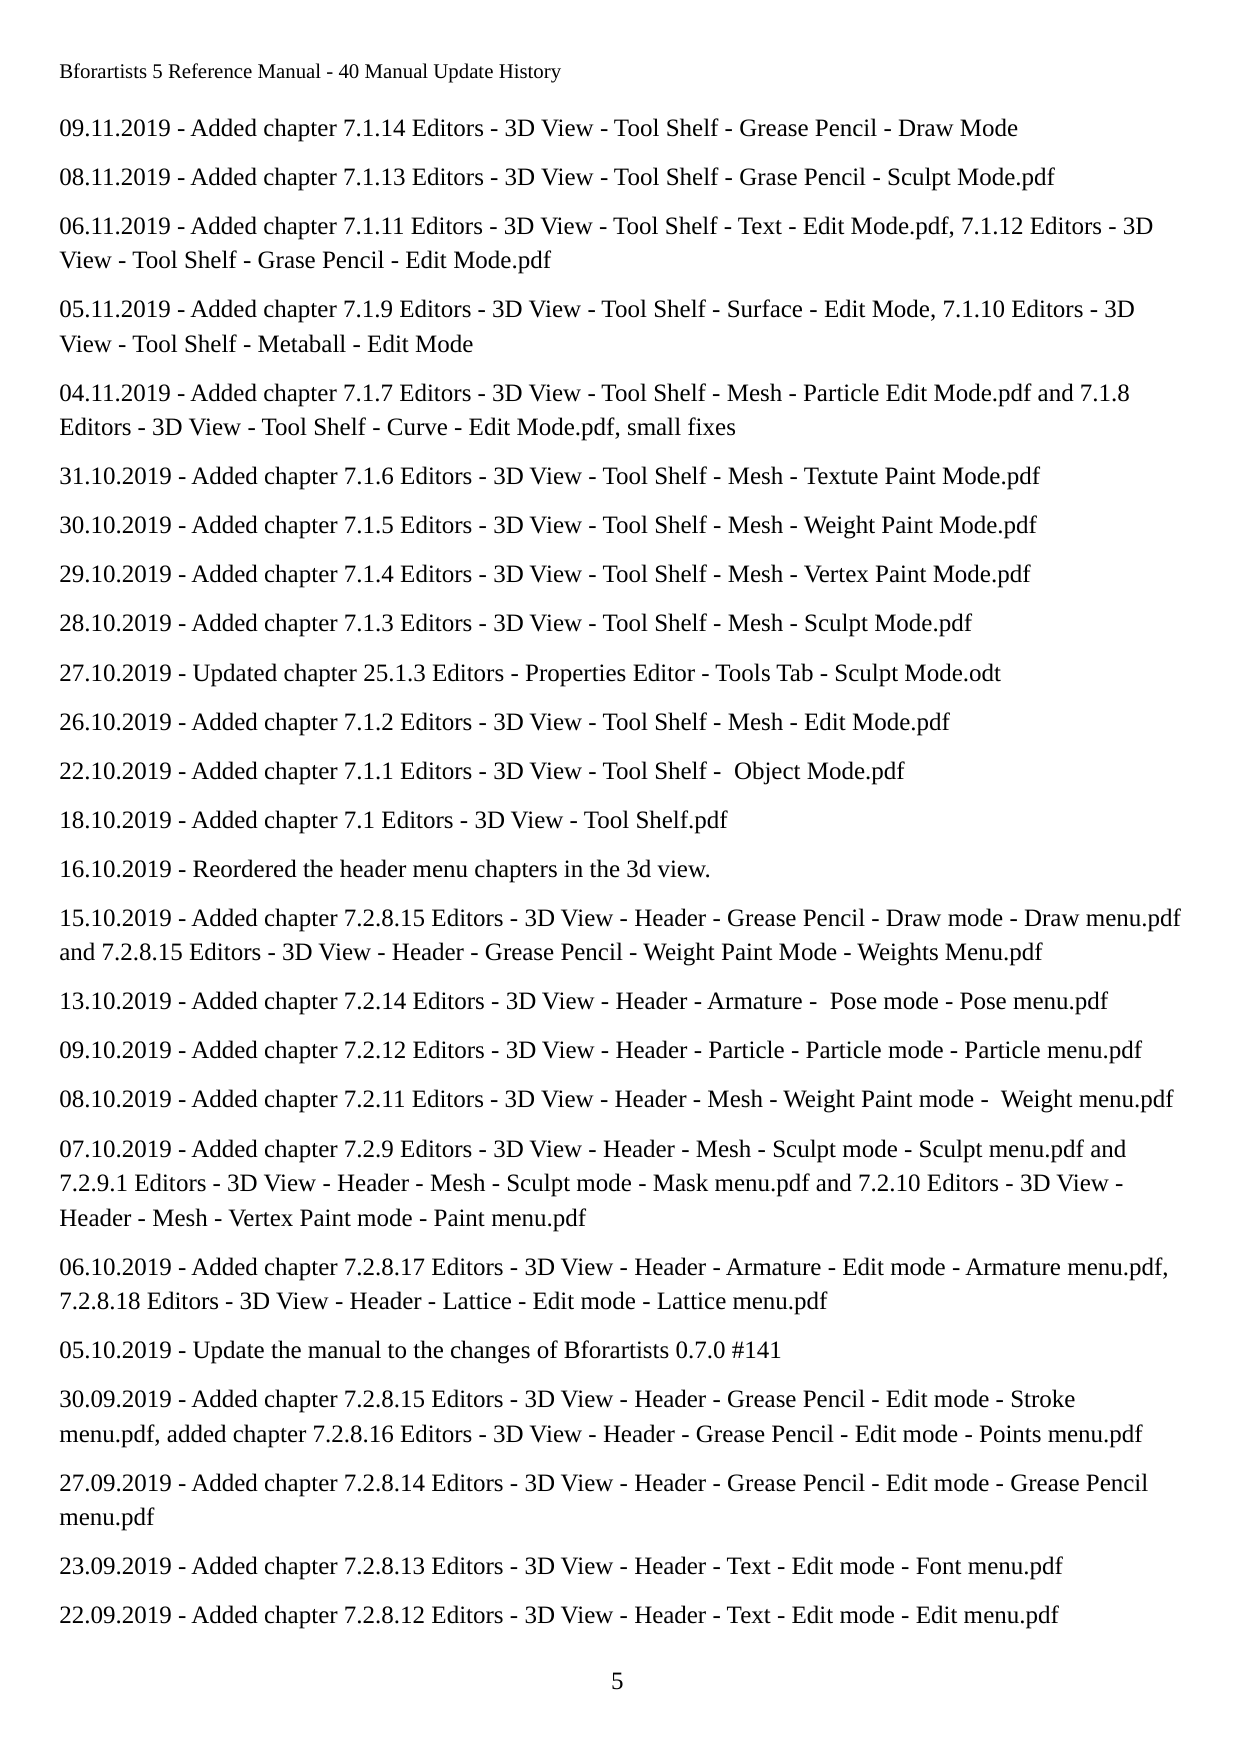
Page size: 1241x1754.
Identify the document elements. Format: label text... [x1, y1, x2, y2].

text 23.09.2019 - Added chapter 7.2.8.13 Editors - 3D View - Header - Text - Edit mode - Font menu.pdf [59, 1551, 1181, 1580]
text 07.10.2019 - Added chapter 7.2.9 Editors - 3D View - Header - Mesh - Sculpt mode - Sculpt menu.pdf and 7.2.9.1 Editors - 3D View - Header - Mesh - Sculpt mode - Mask menu.pdf and 7.2.10 Editors - 3D View - Header - Mesh - Vertex Paint mode - Paint menu.pdf [59, 1134, 1181, 1231]
text 09.10.2019 - Added chapter 7.2.12 Editors - 3D View - Header - Particle - Particle mode - Particle menu.pdf [59, 1036, 1181, 1064]
text 31.10.2019 - Added chapter 7.1.6 Editors - 3D View - Tool Shelf - Mesh - Textute Paint Mode.pdf [59, 461, 1181, 490]
text 29.10.2019 - Added chapter 7.1.4 Editors - 3D View - Tool Shelf - Mesh - Vertex Paint Mode.pdf [59, 559, 1181, 588]
text 30.10.2019 - Added chapter 7.1.5 Editors - 3D View - Tool Shelf - Mesh - Weight Paint Mode.pdf [59, 510, 1181, 539]
text 26.10.2019 - Added chapter 7.1.2 Editors - 3D View - Tool Shelf - Mesh - Edit Mode.pdf [59, 707, 1181, 735]
text 04.11.2019 - Added chapter 7.1.7 Editors - 3D View - Tool Shelf - Mesh - Particle Edit Mode.pdf and 7.1.8 Editors - 3D View - Tool Shelf - Curve - Edit Mode.pdf, small fixes [59, 378, 1181, 441]
text 08.11.2019 - Added chapter 7.1.13 Editors - 3D View - Tool Shelf - Grase Pencil - Sculpt Mode.pdf [59, 162, 1181, 190]
text 05.11.2019 - Added chapter 7.1.9 Editors - 3D View - Tool Shelf - Surface - Edit Mode, 7.1.10 Editors - 3D View - Tool Shelf - Metaball - Edit Mode [59, 294, 1181, 357]
text 18.10.2019 - Added chapter 7.1 Editors - 3D View - Tool Shelf.pdf [59, 805, 1181, 833]
text 27.10.2019 - Updated chapter 25.1.3 Editors - Properties Editor - Tools Tab - Sculpt Mode.odt [59, 658, 1181, 686]
text 16.10.2019 - Reordered the header menu chapters in the 3d view. [59, 854, 1181, 883]
text 08.10.2019 - Added chapter 7.2.11 Editors - 3D View - Header - Mesh - Weight Paint mode - Weight menu.pdf [59, 1084, 1181, 1113]
text 30.09.2019 - Added chapter 7.2.8.15 Editors - 3D View - Header - Grease Pencil - Edit mode - Stroke menu.pdf, added chapter 7.2.8.16 Editors - 3D View - Header - Grease Pencil - Edit mode - Points menu.pdf [59, 1384, 1181, 1447]
text 05.10.2019 - Update the manual to the changes of Bforartists 0.7.0 #141 [59, 1335, 1181, 1364]
text 28.10.2019 - Added chapter 7.1.3 Editors - 3D View - Tool Shelf - Mesh - Sculpt Mode.pdf [59, 608, 1181, 637]
text 15.10.2019 - Added chapter 7.2.8.15 Editors - 3D View - Header - Grease Pencil - Draw mode - Draw menu.pdf and 7.2.8.15 Editors - 3D View - Header - Grease Pencil - Weight Paint Mode - Weights Menu.pdf [59, 903, 1181, 966]
text 27.09.2019 - Added chapter 7.2.8.14 Editors - 3D View - Header - Grease Pencil - Edit mode - Grease Pencil menu.pdf [59, 1468, 1181, 1531]
text 06.10.2019 - Added chapter 7.2.8.17 Editors - 3D View - Header - Armature - Edit mode - Armature menu.pdf, 7.2.8.18 Editors - 3D View - Header - Lattice - Edit mode - Lattice menu.pdf [59, 1252, 1181, 1315]
text 13.10.2019 - Added chapter 7.2.14 Editors - 3D View - Header - Armature - Pose mode - Pose menu.pdf [59, 986, 1181, 1015]
text 22.09.2019 - Added chapter 7.2.8.12 Editors - 3D View - Header - Text - Edit mode - Edit menu.pdf [59, 1600, 1181, 1629]
text 22.10.2019 - Added chapter 7.1.1 Editors - 3D View - Tool Shelf - Object Mode.pdf [59, 756, 1181, 784]
text 09.11.2019 - Added chapter 7.1.14 Editors - 3D View - Tool Shelf - Grease Pencil - Draw Mode [59, 113, 1181, 141]
text 06.11.2019 - Added chapter 7.1.11 Editors - 3D View - Tool Shelf - Text - Edit Mode.pdf, 7.1.12 Editors - 3D View - Tool Shelf - Grase Pencil - Edit Mode.pdf [59, 211, 1181, 274]
